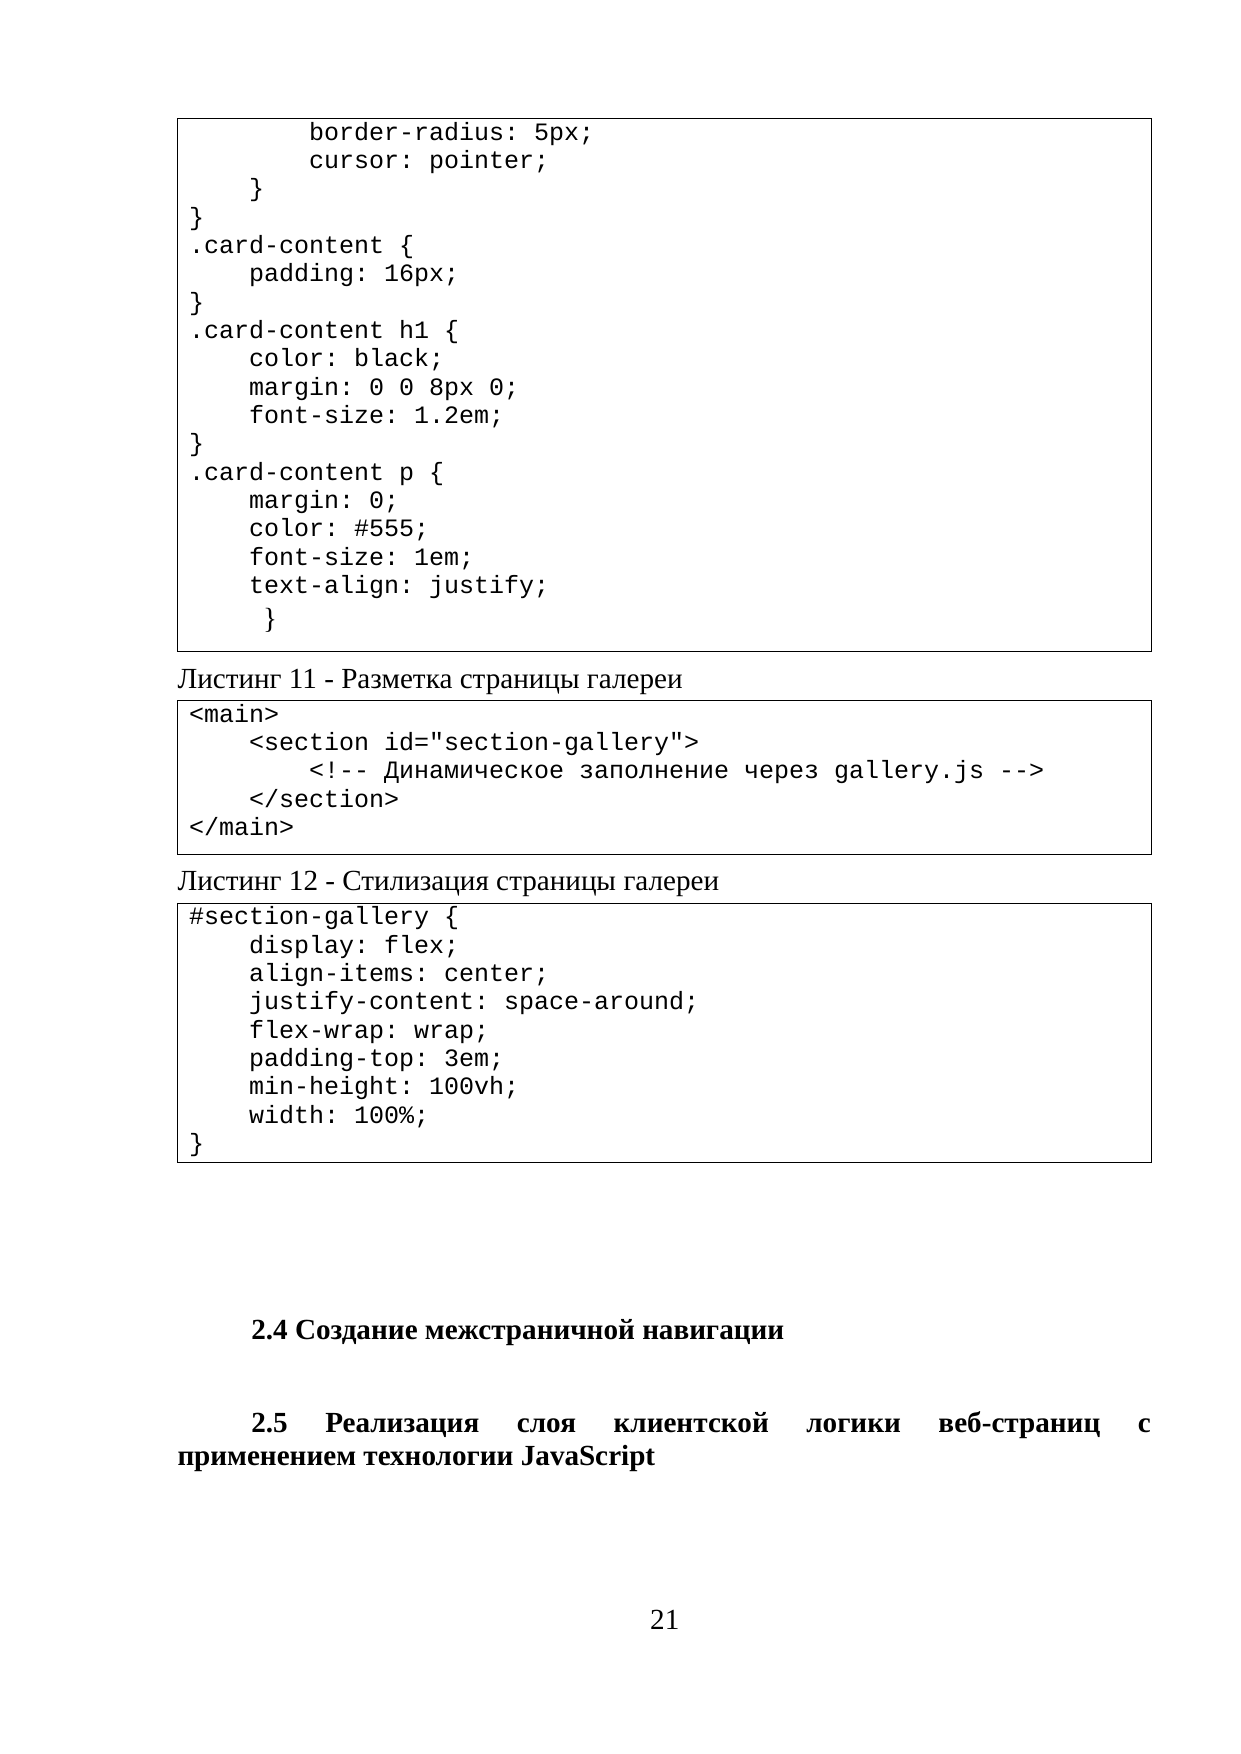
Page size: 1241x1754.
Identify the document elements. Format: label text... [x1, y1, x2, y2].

text Листинг 12 - Стилизация страницы галереи [177, 863, 1152, 897]
table_header #section-gallery { display: flex; align-items: center; justify-content: space-around; flex-wrap: wrap; padding-top: 3em; min-height: 100vh; width: 100%; } [178, 904, 1151, 1162]
table_header border-radius: 5px; cursor: pointer; } } .card-content { padding: 16px; } .card-content h1 { color: black; margin: 0 0 8px 0; font-size: 1.2em; } .card-content p { margin: 0; color: #555; font-size: 1em; text-align: justify; } [178, 119, 1151, 651]
table_header <main> <section id="section-gallery"> <!-- Динамическое заполнение через gallery.js --> </section> </main> [178, 701, 1151, 853]
subtitle 2.4 Создание межстраничной навигации [177, 1312, 1152, 1346]
subtitle 2.5 Реализация слоя клиентской логики веб-страниц с применением технологии JavaScript [177, 1405, 1152, 1472]
text Листинг 11 - Разметка страницы галереи [177, 661, 1152, 694]
